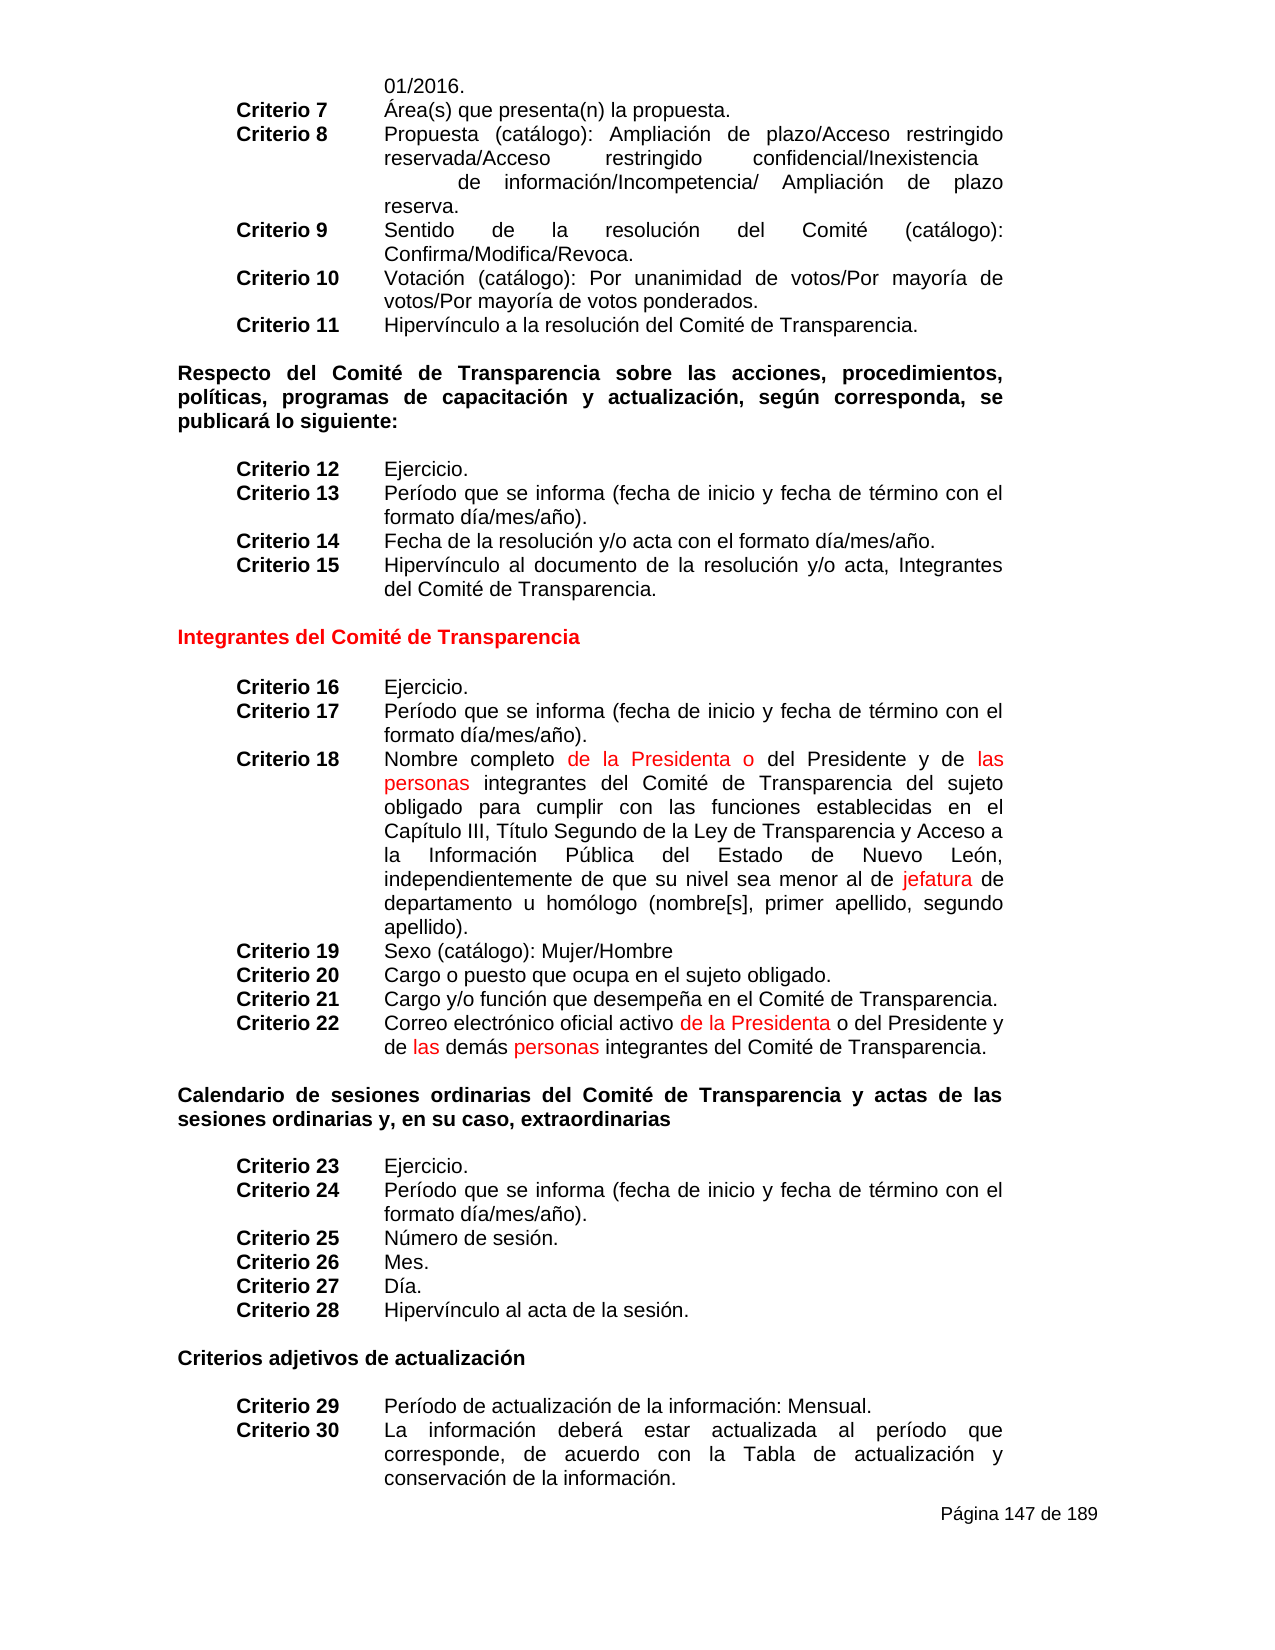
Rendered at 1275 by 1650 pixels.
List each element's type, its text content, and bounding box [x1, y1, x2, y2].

text Criterio 30 La información deberá estar actualizada al período que corresponde, de acuerdo con la Tabla de actualización y conservación de la información. [236, 1418, 1004, 1490]
text Criterio 22 Correo electrónico oficial activo de la Presidenta o del Presidente y de las demás personas integrantes del Comité de Transparencia. [236, 1011, 1004, 1058]
text Criterio 16 Ejercicio. [236, 675, 1004, 699]
text Criterio 9 Sentido de la resolución del Comité (catálogo): Confirma/Modifica/Revoca. [236, 217, 1004, 265]
text Criterio 27 Día. [236, 1274, 1004, 1298]
text Criterio 26 Mes. [236, 1250, 1004, 1274]
text Criterio 7 Área(s) que presenta(n) la propuesta. [236, 98, 1004, 122]
text Criterio 15 Hipervínculo al documento de la resolución y/o acta, Integrantes del Comité de Transparencia. [236, 553, 1004, 601]
text Criterio 28 Hipervínculo al acta de la sesión. [236, 1298, 1004, 1322]
text Criterio 19 Sexo (catálogo): Mujer/Hombre [236, 939, 1004, 963]
text Criterio 10 Votación (catálogo): Por unanimidad de votos/Por mayoría de votos/Por mayoría de votos ponderados. [236, 265, 1004, 313]
text Respecto del Comité de Transparencia sobre las acciones, procedimientos, políticas, programas de capacitación y actualización, según corresponda, se publicará lo siguiente: [177, 361, 1004, 433]
text Criterio 17 Período que se informa (fecha de inicio y fecha de término con el formato día/mes/año). [236, 699, 1004, 747]
text Criterio 21 Cargo y/o función que desempeña en el Comité de Transparencia. [236, 987, 1004, 1011]
text Integrantes del Comité de Transparencia [177, 625, 1004, 649]
text Criterio 24 Período que se informa (fecha de inicio y fecha de término con el formato día/mes/año). [236, 1178, 1004, 1226]
text Criterio 18 Nombre completo de la Presidenta o del Presidente y de las personas integrantes del Comité de Transparencia del sujeto obligado para cumplir con las funciones establecidas en el Capítulo III, Título Segundo de la Ley de Transparencia y Acceso a la Información Pública del Estado de Nuevo León, independientemente de que su nivel sea menor al de jefatura de departamento u homólogo (nombre[s], primer apellido, segundo apellido). [236, 747, 1004, 939]
text Criterio 29 Período de actualización de la información: Mensual. [236, 1394, 1004, 1418]
text Criterio 25 Número de sesión. [236, 1226, 1004, 1250]
text Criterio 20 Cargo o puesto que ocupa en el sujeto obligado. [236, 963, 1004, 987]
text Criterio 14 Fecha de la resolución y/o acta con el formato día/mes/año. [236, 529, 1004, 553]
text Criterio 13 Período que se informa (fecha de inicio y fecha de término con el formato día/mes/año). [236, 481, 1004, 529]
text Criterio 23 Ejercicio. [236, 1154, 1004, 1178]
text Calendario de sesiones ordinarias del Comité de Transparencia y actas de las sesiones ordinarias y, en su caso, extraordinarias [177, 1082, 1004, 1130]
text Criterio 8 Propuesta (catálogo): Ampliación de plazo/Acceso restringido reservada/Acceso restringido confidencial/Inexistencia de información/Incompetencia/ Ampliación de plazo reserva. [236, 122, 1004, 217]
text 01/2016. [236, 74, 1004, 98]
text Criterio 12 Ejercicio. [236, 457, 1004, 481]
text Criterios adjetivos de actualización [177, 1346, 1009, 1370]
text Criterio 11 Hipervínculo a la resolución del Comité de Transparencia. [236, 313, 1004, 337]
